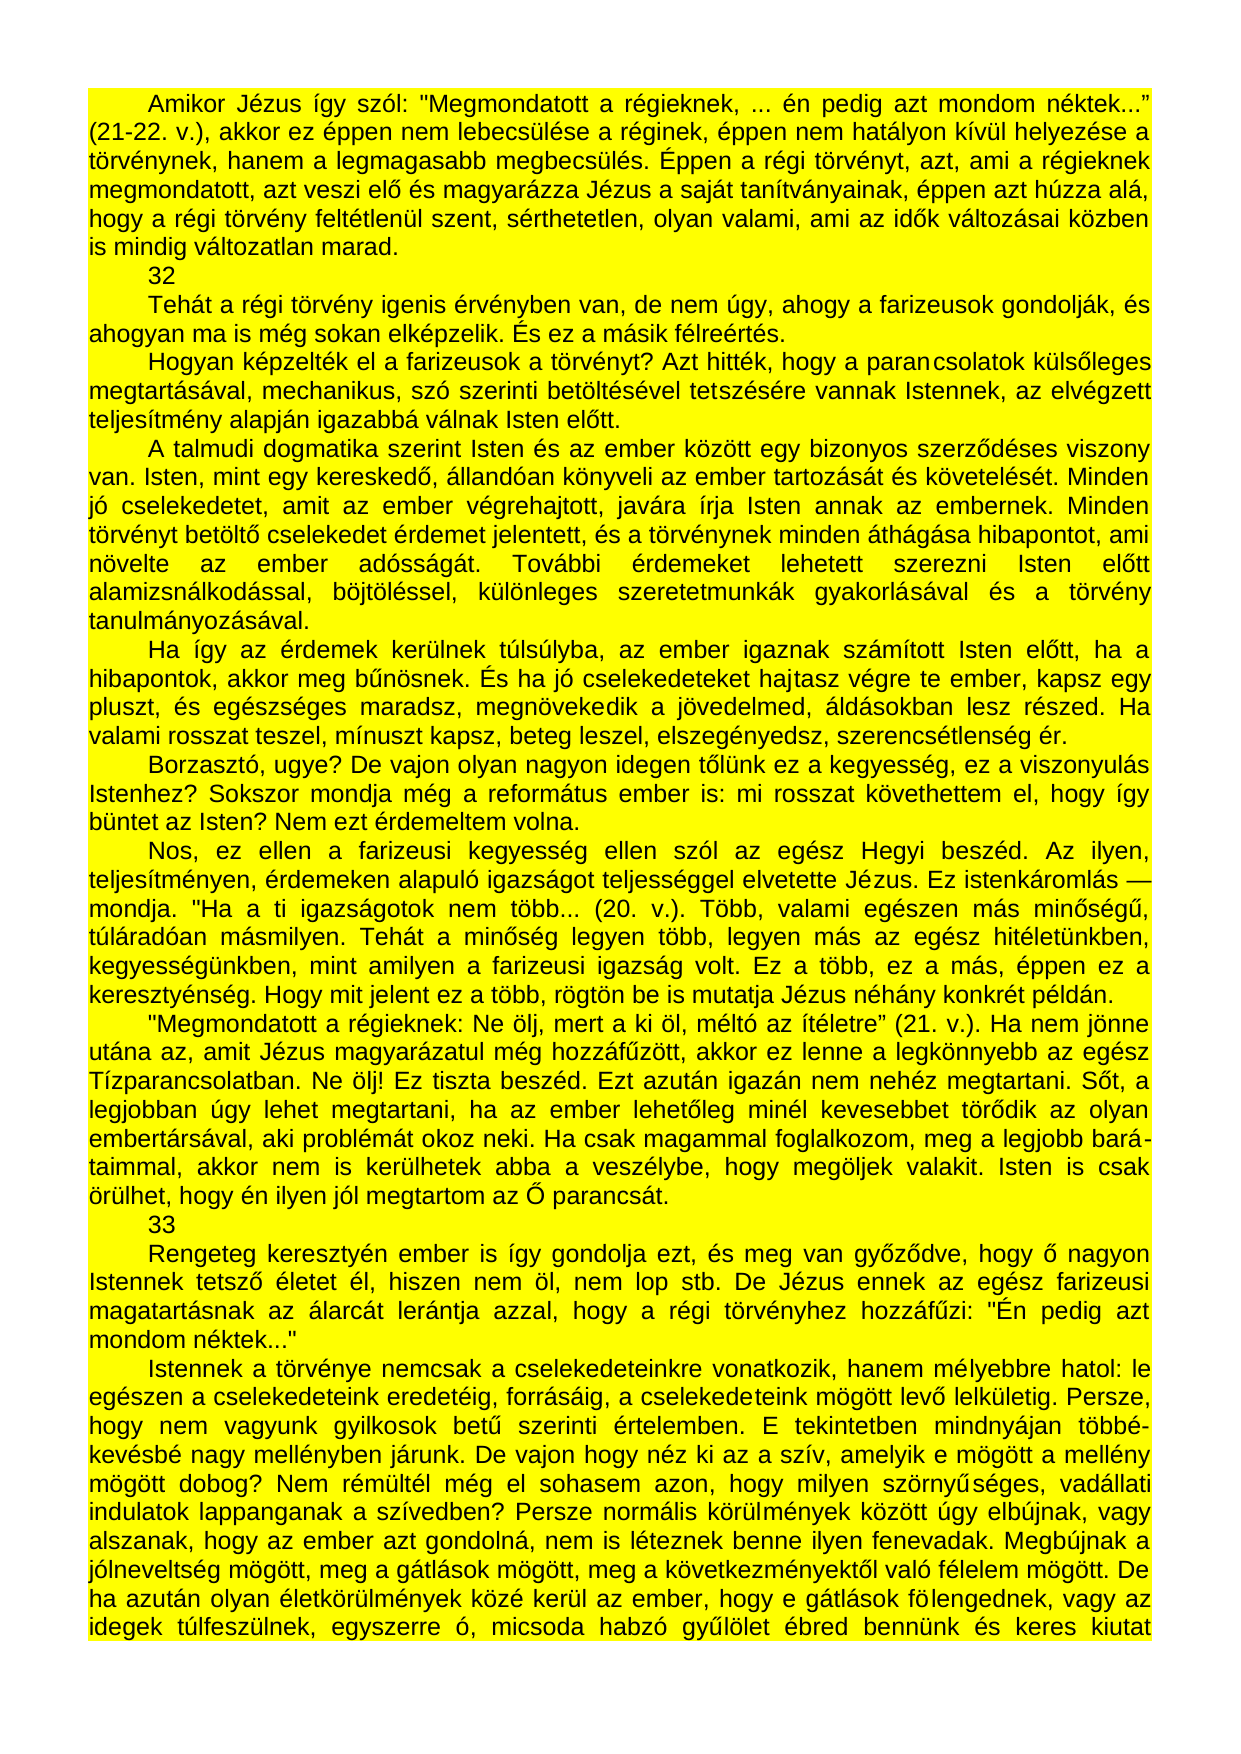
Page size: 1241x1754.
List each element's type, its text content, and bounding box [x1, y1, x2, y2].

text 33 [88, 1210, 1152, 1238]
text Ha így az érdemek kerülnek túlsúlyba, az ember igaznak számított Isten előtt, ha a hibapontok, akkor meg bűnösnek. És ha jó cselekedeteket haj­tasz végre te ember, kapsz egy pluszt, és egészséges maradsz, megnöveke­dik a jövedelmed, áldásokban lesz részed. Ha valami rosszat teszel, mí­nuszt kapsz, beteg leszel, elszegényedsz, szerencsétlenség ér. [88, 635, 1152, 750]
text A talmudi dogmatika szerint Isten és az ember között egy bizonyos szerződéses viszony van. Isten, mint egy kereskedő, állandóan könyveli az ember tartozását és követelését. Minden jó cselekedetet, amit az ember végrehajtott, javára írja Isten annak az embernek. Minden törvényt betöltő cselekedet érdemet jelentett, és a törvénynek minden áthágása hibapontot, ami növelte az ember adósságát. További érdemeket lehetett szerezni Isten előtt alamizsnálkodással, böjtöléssel, különleges szeretetmunkák gyakorlá­sával és a törvény tanulmányozásával. [88, 433, 1152, 635]
text Rengeteg keresztyén ember is így gondolja ezt, és meg van győződve, hogy ő nagyon Istennek tetsző életet él, hiszen nem öl, nem lop stb. De Jézus ennek az egész farizeusi magatartásnak az álarcát lerántja azzal, hogy a régi törvényhez hozzáfűzi: "Én pedig azt mondom néktek..." [88, 1238, 1152, 1353]
text Borzasztó, ugye? De vajon olyan nagyon idegen tőlünk ez a kegyesség, ez a viszonyulás Istenhez? Sokszor mondja még a református ember is: mi rosszat követhettem el, hogy így büntet az Isten? Nem ezt érdemeltem volna. [88, 750, 1152, 836]
text Hogyan képzelték el a farizeusok a törvényt? Azt hitték, hogy a paran­csolatok külsőleges megtartásával, mechanikus, szó szerinti betöltésével tet­szésére vannak Istennek, az elvégzett teljesítmény alapján igazabbá válnak Isten előtt. [88, 347, 1152, 433]
text Tehát a régi törvény igenis érvényben van, de nem úgy, ahogy a farizeusok gondolják, és ahogyan ma is még sokan elképzelik. És ez a másik félreértés. [88, 290, 1152, 347]
text Istennek a törvénye nemcsak a cselekedeteinkre vonatkozik, hanem mé­lyebbre hatol: le egészen a cselekedeteink eredetéig, forrásáig, a cselekede­teink mögött levő lelkületig. Persze, hogy nem vagyunk gyilkosok betű szerinti értelemben. E tekintetben mindnyájan többé-kevésbé nagy mellény­ben járunk. De vajon hogy néz ki az a szív, amelyik e mögött a mellény mögött dobog? Nem rémültél még el sohasem azon, hogy milyen szörnyű­séges, vadállati indulatok lappanganak a szívedben? Persze normális körül­mények között úgy elbújnak, vagy alszanak, hogy az ember azt gondolná, nem is léteznek benne ilyen fenevadak. Megbújnak a jólneveltség mögött, meg a gátlások mögött, meg a következményektől való félelem mögött. De ha azután olyan életkörülmények közé kerül az ember, hogy e gátlások fö­lengednek, vagy az idegek túlfeszülnek, egyszerre ó, micsoda habzó gyű­lölet ébred bennünk és keres kiutat [88, 1353, 1152, 1641]
text Nos, ez ellen a farizeusi kegyesség ellen szól az egész Hegyi beszéd. Az ilyen, teljesítményen, érdemeken alapuló igazságot teljességgel elvetette Jé­zus. Ez istenkáromlás — mondja. "Ha a ti igazságotok nem több... (20. v.). Több, valami egészen más minőségű, túláradóan másmilyen. Tehát a minőség legyen több, legyen más az egész hitéletünkben, kegyességünkben, mint ami­lyen a farizeusi igazság volt. Ez a több, ez a más, éppen ez a keresztyénség. Hogy mit jelent ez a több, rögtön be is mutatja Jézus néhány konkrét példán. [88, 836, 1152, 1008]
text "Megmondatott a régieknek: Ne ölj, mert a ki öl, méltó az ítéletre” (21. v.). Ha nem jönne utána az, amit Jézus magyarázatul még hozzáfűzött, akkor ez lenne a legkönnyebb az egész Tízparancsolatban. Ne ölj! Ez tiszta beszéd. Ezt azután igazán nem nehéz megtartani. Sőt, a legjobban úgy lehet megtartani, ha az ember lehetőleg minél kevesebbet törődik az olyan embertársával, aki problémát okoz neki. Ha csak magammal foglalkozom, meg a legjobb bará­taimmal, akkor nem is kerülhetek abba a veszélybe, hogy megöljek valakit. Isten is csak örülhet, hogy én ilyen jól megtartom az Ő parancsát. [88, 1008, 1152, 1210]
text 32 [88, 261, 1152, 290]
text Amikor Jézus így szól: "Megmondatott a régieknek, ... én pedig azt mondom néktek...” (21-22. v.), akkor ez éppen nem lebecsülése a réginek, éppen nem hatályon kívül helyezése a törvénynek, hanem a legmagasabb megbecsülés. Éppen a régi törvényt, azt, ami a régieknek megmondatott, azt veszi elő és magyarázza Jézus a saját tanítványainak, éppen azt húzza alá, hogy a régi törvény feltétlenül szent, sérthetetlen, olyan valami, ami az idők változásai közben is mindig változatlan marad. [88, 88, 1152, 261]
